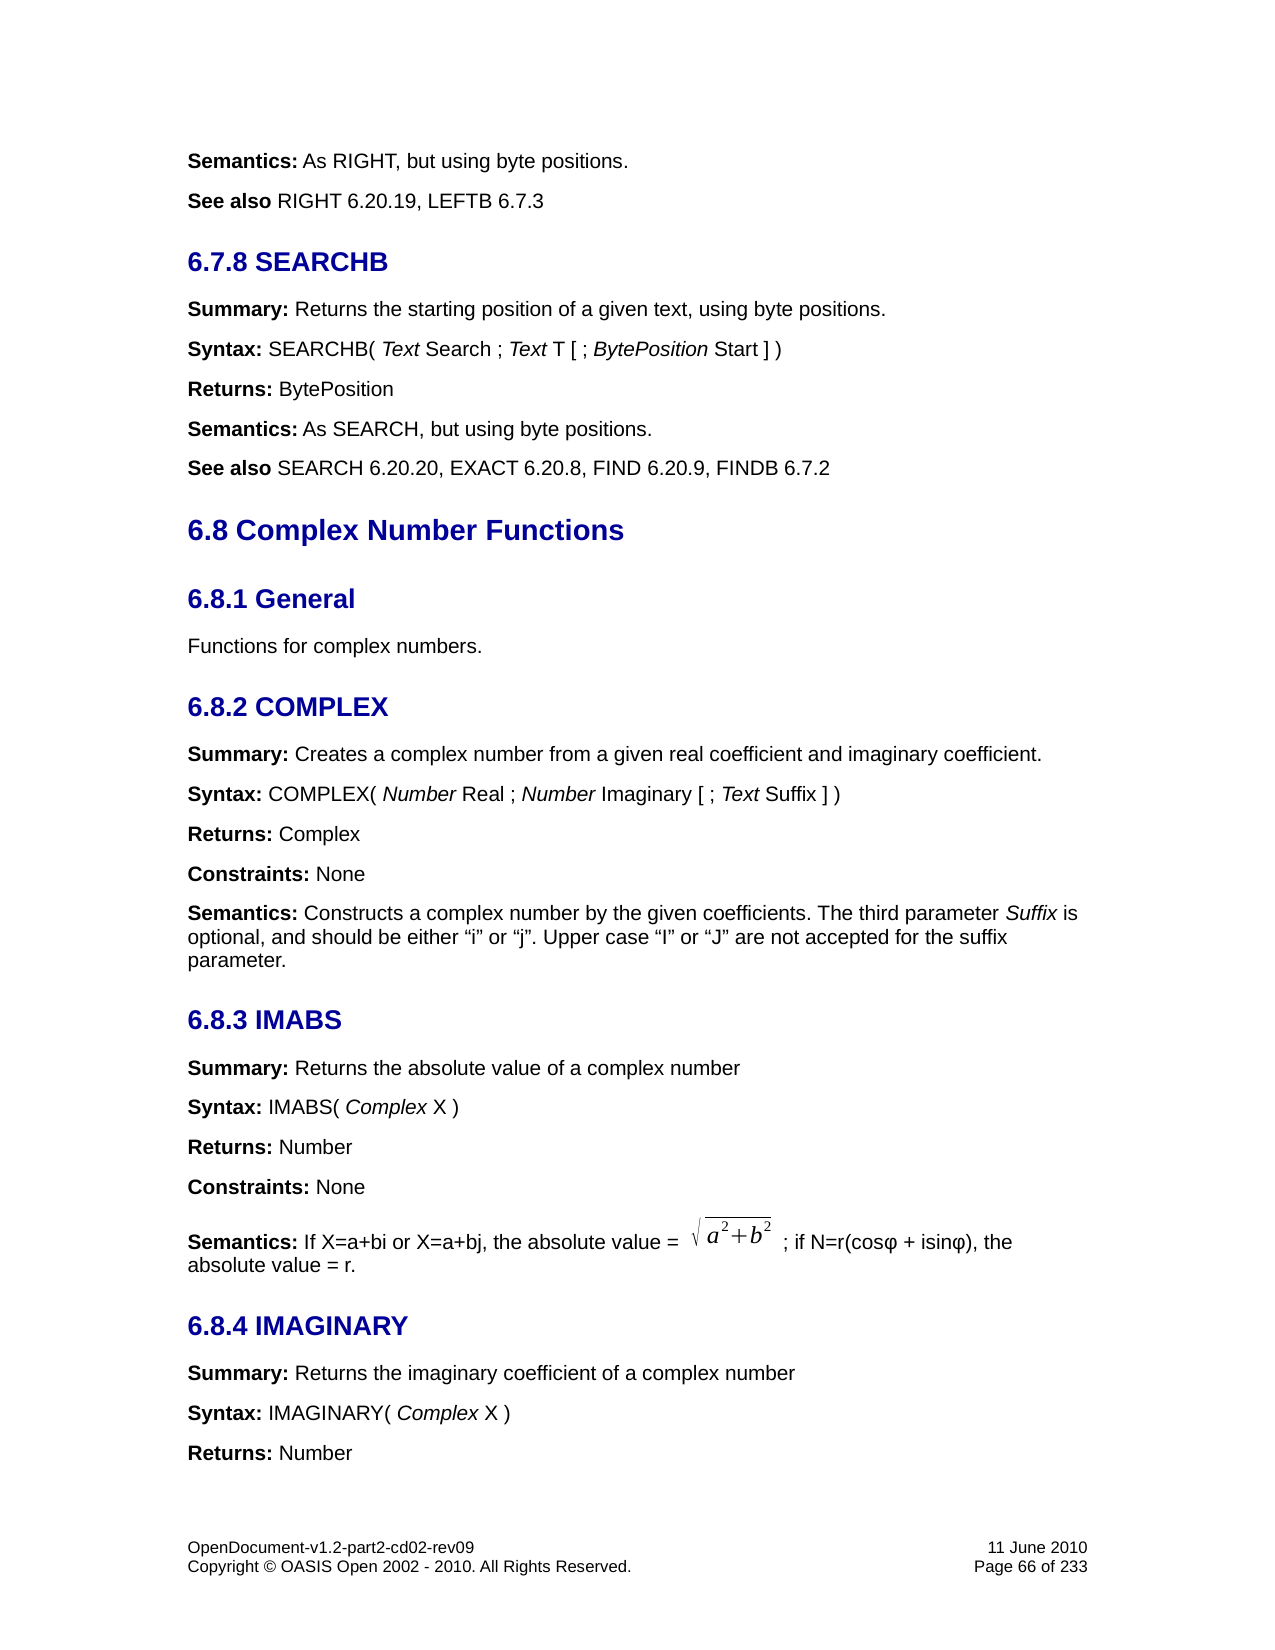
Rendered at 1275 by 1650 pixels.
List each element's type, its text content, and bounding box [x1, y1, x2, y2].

subtitle IMAGINARY [187, 1311, 1088, 1341]
text Constraints: None [187, 1176, 1088, 1199]
subtitle COMPLEX [187, 691, 1088, 722]
text Returns: Number [187, 1441, 1088, 1464]
text Summary: Returns the absolute value of a complex number [187, 1056, 1088, 1079]
subtitle General [187, 584, 1088, 614]
text Constraints: None [187, 862, 1088, 885]
text Semantics: Constructs a complex number by the given coefficients. The third parameter Suffix is optional, and should be either “i” or “j”. Upper case “I” or “J” are not accepted for the suffix parameter. [187, 902, 1088, 972]
text Summary: Returns the starting position of a given text, using byte positions. [187, 297, 1088, 321]
text Semantics: As SEARCH, but using byte positions. [187, 417, 1088, 440]
text Summary: Returns the imaginary coefficient of a complex number [187, 1362, 1088, 1385]
subtitle SEARCHB [187, 246, 1088, 277]
subtitle IMABS [187, 1005, 1088, 1035]
subtitle Complex Number Functions [187, 514, 1088, 546]
text See also SEARCH 6.20.20, EXACT 6.20.8, FIND 6.20.9, FINDB 6.7.2 [187, 457, 1088, 480]
text See also RIGHT 6.20.19, LEFTB 6.7.3 [187, 190, 1088, 213]
text Syntax: IMAGINARY( Complex X ) [187, 1401, 1088, 1425]
text Returns: BytePosition [187, 377, 1088, 401]
text Functions for complex numbers. [187, 635, 1088, 658]
text Summary: Creates a complex number from a given real coefficient and imaginary coefficient. [187, 742, 1088, 766]
text Semantics: As RIGHT, but using byte positions. [187, 150, 1088, 173]
text Returns: Number [187, 1136, 1088, 1159]
text Semantics: If X=a+bi or X=a+bj, the absolute value = ; if N=r(cosφ + isinφ), the absolute value = r. [187, 1216, 1088, 1277]
text Syntax: COMPLEX( Number Real ; Number Imaginary [ ; Text Suffix ] ) [187, 782, 1088, 806]
text Returns: Complex [187, 822, 1088, 846]
text Syntax: IMABS( Complex X ) [187, 1096, 1088, 1119]
text Syntax: SEARCHB( Text Search ; Text T [ ; BytePosition Start ] ) [187, 337, 1088, 361]
